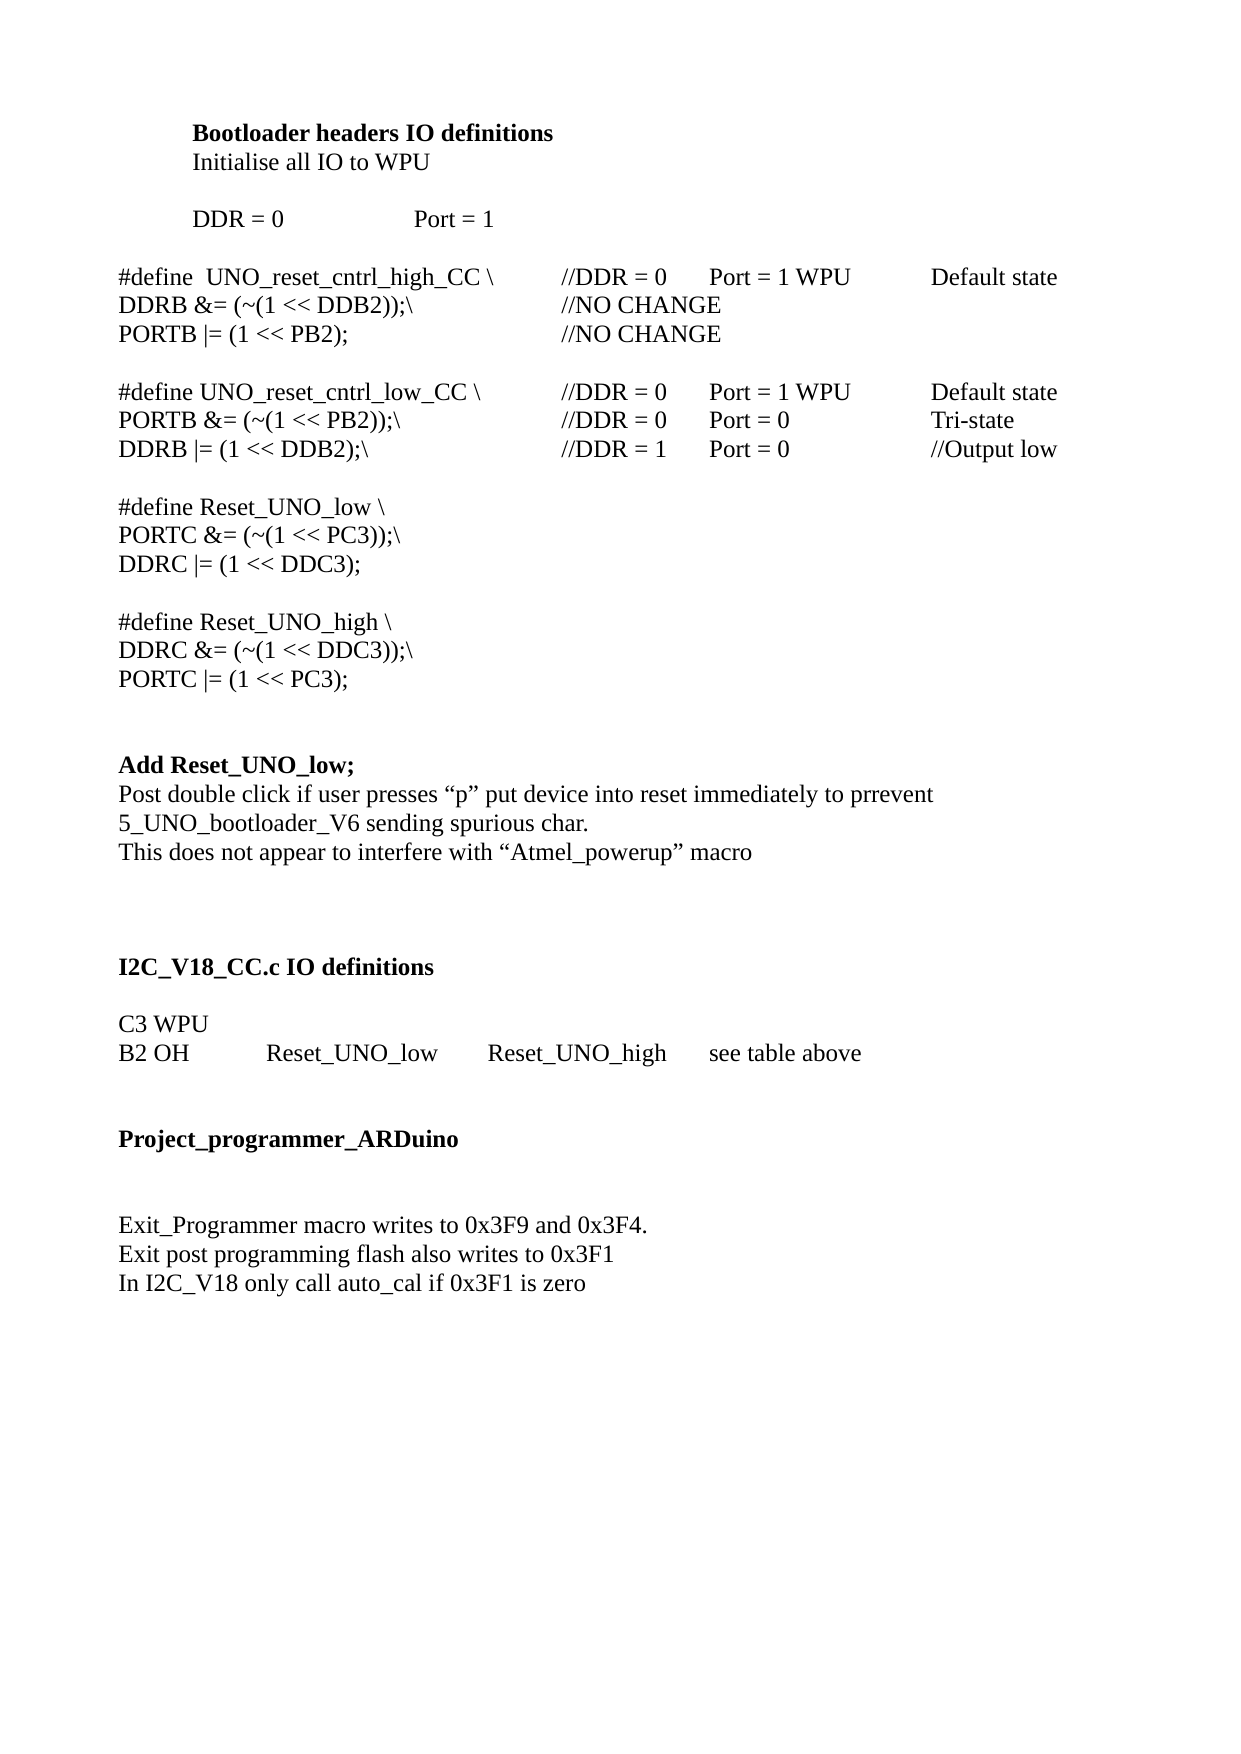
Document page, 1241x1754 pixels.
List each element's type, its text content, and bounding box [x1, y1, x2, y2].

text In I2C_V18 only call auto_cal if 0x3F1 is zero [118, 1268, 1122, 1297]
text DDRB &= (~(1 << DDB2));\ //NO CHANGE [118, 291, 1122, 319]
text PORTB &= (~(1 << PB2));\ //DDR = 0 Port = 0 Tri-state [118, 406, 1122, 434]
text Initialise all IO to WPU [118, 147, 1122, 176]
text DDRC &= (~(1 << DDC3));\ [118, 636, 1122, 664]
text Project_programmer_ARDuino [118, 1124, 1122, 1153]
text DDRC |= (1 << DDC3); [118, 549, 1122, 578]
text PORTC &= (~(1 << PC3));\ [118, 521, 1122, 549]
text PORTC |= (1 << PC3); [118, 664, 1122, 693]
text #define Reset_UNO_low \ [118, 492, 1122, 521]
text DDRB |= (1 << DDB2);\ //DDR = 1 Port = 0 //Output low [118, 434, 1122, 463]
text Post double click if user presses “p” put device into reset immediately to prrevent 5_UNO_bootloader_V6 sending spurious char. [118, 779, 1122, 837]
text Exit_Programmer macro writes to 0x3F9 and 0x3F4. [118, 1211, 1122, 1239]
text Bootloader headers IO definitions [118, 118, 1122, 147]
text PORTB |= (1 << PB2); //NO CHANGE [118, 319, 1122, 348]
text B2 OH Reset_UNO_low Reset_UNO_high see table above [118, 1038, 1122, 1067]
text #define Reset_UNO_high \ [118, 607, 1122, 636]
text #define UNO_reset_cntrl_high_CC \ //DDR = 0 Port = 1 WPU Default state [118, 262, 1122, 291]
text C3 WPU [118, 1009, 1122, 1038]
text Exit post programming flash also writes to 0x3F1 [118, 1239, 1122, 1268]
text #define UNO_reset_cntrl_low_CC \ //DDR = 0 Port = 1 WPU Default state [118, 377, 1122, 406]
text Add Reset_UNO_low; [118, 751, 1122, 779]
text I2C_V18_CC.c IO definitions [118, 952, 1122, 981]
text This does not appear to interfere with “Atmel_powerup” macro [118, 837, 1122, 866]
text DDR = 0 Port = 1 [118, 204, 1122, 233]
